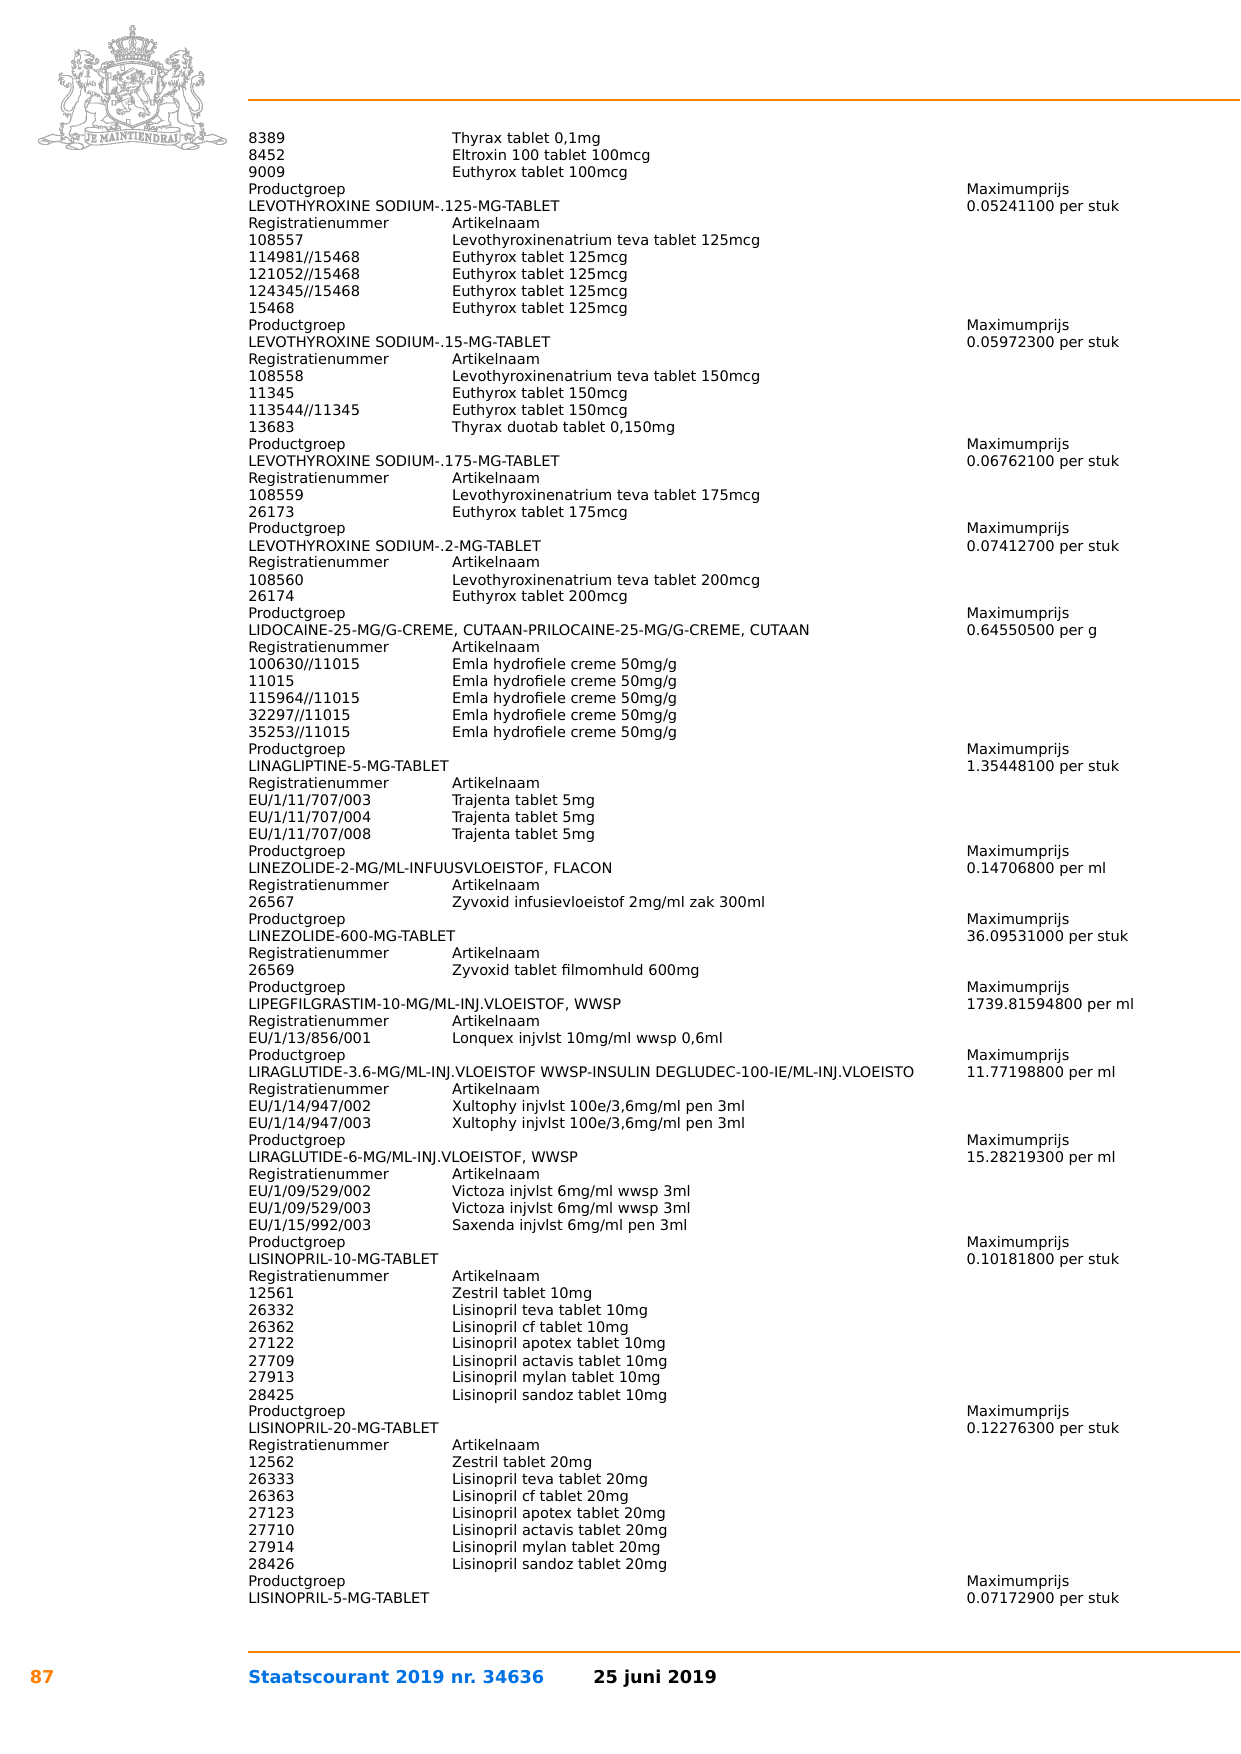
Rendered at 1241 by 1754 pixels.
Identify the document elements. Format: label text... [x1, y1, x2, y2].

table_cell 26332 [248, 1301, 446, 1318]
table_cell Artikelnaam [446, 1013, 961, 1030]
table_cell Registratienummer [248, 1268, 446, 1284]
table_cell Registratienummer [248, 639, 446, 656]
table_cell LIDOCAINE-25-MG/G-CREME, CUTAAN-PRILOCAINE-25-MG/G-CREME, CUTAAN [248, 622, 961, 639]
table_cell Euthyrox tablet 100mcg [446, 164, 961, 181]
table_cell [961, 1081, 1163, 1098]
table_cell [961, 215, 1163, 232]
table_cell 0.14706800 per ml [961, 860, 1163, 877]
table_cell Lonquex injvlst 10mg/ml wwsp 0,6ml [446, 1030, 961, 1047]
table_cell [961, 1488, 1163, 1505]
table_cell LIRAGLUTIDE-3.6-MG/ML-INJ.VLOEISTOF WWSP-INSULIN DEGLUDEC-100-IE/ML-INJ.VLOEISTO [248, 1064, 961, 1081]
table_cell Maximumprijs [961, 605, 1163, 622]
table_cell Euthyrox tablet 125mcg [446, 266, 961, 283]
table_cell [961, 1369, 1163, 1386]
table_cell 0.06762100 per stuk [961, 453, 1163, 469]
table_cell [961, 1522, 1163, 1539]
table_cell Productgroep [248, 1047, 446, 1064]
table_cell [961, 402, 1163, 418]
table_cell 27709 [248, 1353, 446, 1369]
table_cell 36.09531000 per stuk [961, 928, 1163, 945]
table_cell 27123 [248, 1505, 446, 1522]
table_cell Registratienummer [248, 1437, 446, 1454]
table_cell Maximumprijs [961, 1132, 1163, 1149]
table_cell [961, 588, 1163, 605]
table_cell [961, 1454, 1163, 1471]
table_cell [961, 707, 1163, 724]
table_cell EU/1/11/707/003 [248, 792, 446, 809]
table_cell Emla hydrofiele creme 50mg/g [446, 656, 961, 673]
table_cell Maximumprijs [961, 1234, 1163, 1251]
table_cell [961, 1166, 1163, 1183]
table_cell LEVOTHYROXINE SODIUM-.15-MG-TABLET [248, 334, 961, 351]
table_cell Euthyrox tablet 175mcg [446, 504, 961, 520]
table_cell Lisinopril sandoz tablet 20mg [446, 1556, 961, 1573]
table_cell [961, 419, 1163, 436]
table_cell [961, 283, 1163, 300]
table_cell [446, 520, 961, 537]
table_cell Maximumprijs [961, 436, 1163, 452]
table_cell Registratienummer [248, 1166, 446, 1183]
table_cell [446, 1132, 961, 1149]
table_cell Artikelnaam [446, 877, 961, 894]
table_cell Registratienummer [248, 1081, 446, 1098]
table_cell Artikelnaam [446, 945, 961, 962]
table_cell Eltroxin 100 tablet 100mcg [446, 147, 961, 164]
table_cell LEVOTHYROXINE SODIUM-.125-MG-TABLET [248, 198, 961, 215]
table_cell Maximumprijs [961, 317, 1163, 334]
table_cell [961, 962, 1163, 979]
table_cell Productgroep [248, 181, 446, 198]
table_cell 113544//11345 [248, 402, 446, 418]
table_cell [961, 1268, 1163, 1284]
table_cell 26173 [248, 504, 446, 520]
table_cell LINAGLIPTINE-5-MG-TABLET [248, 758, 961, 775]
table_cell [961, 1200, 1163, 1217]
table_cell [961, 486, 1163, 503]
table_cell [961, 1098, 1163, 1115]
table_cell [961, 130, 1163, 147]
table_cell Levothyroxinenatrium teva tablet 200mcg [446, 571, 961, 588]
table_cell [961, 1556, 1163, 1573]
table_cell [961, 1217, 1163, 1233]
table_cell 11345 [248, 385, 446, 402]
table_cell Euthyrox tablet 150mcg [446, 402, 961, 418]
table_cell [961, 1319, 1163, 1335]
table_cell 26363 [248, 1488, 446, 1505]
table_cell 26362 [248, 1319, 446, 1335]
table_cell 100630//11015 [248, 656, 446, 673]
table_cell EU/1/13/856/001 [248, 1030, 446, 1047]
table_cell Maximumprijs [961, 1403, 1163, 1420]
table_cell Trajenta tablet 5mg [446, 826, 961, 843]
table_cell [961, 1013, 1163, 1030]
table_cell EU/1/09/529/003 [248, 1200, 446, 1217]
table_cell [961, 826, 1163, 843]
table_cell Euthyrox tablet 125mcg [446, 300, 961, 317]
table_cell [446, 911, 961, 928]
table_cell 27122 [248, 1335, 446, 1352]
table_cell EU/1/11/707/008 [248, 826, 446, 843]
table_cell Trajenta tablet 5mg [446, 809, 961, 826]
table_cell [961, 385, 1163, 402]
table_cell Lisinopril teva tablet 10mg [446, 1301, 961, 1318]
table_cell 108557 [248, 232, 446, 249]
table_cell Xultophy injvlst 100e/3,6mg/ml pen 3ml [446, 1115, 961, 1132]
table_cell [961, 724, 1163, 741]
table_cell 8389 [248, 130, 446, 147]
table_cell [961, 571, 1163, 588]
table_cell 121052//15468 [248, 266, 446, 283]
table_cell Productgroep [248, 1573, 446, 1590]
table_cell [446, 1403, 961, 1420]
table_cell [961, 1471, 1163, 1488]
table_cell LEVOTHYROXINE SODIUM-.2-MG-TABLET [248, 538, 961, 554]
table_cell 26174 [248, 588, 446, 605]
table_cell 0.05241100 per stuk [961, 198, 1163, 215]
table_cell 108558 [248, 368, 446, 384]
table_cell Registratienummer [248, 215, 446, 232]
table_cell [961, 792, 1163, 809]
table_cell Maximumprijs [961, 520, 1163, 537]
table_cell Levothyroxinenatrium teva tablet 125mcg [446, 232, 961, 249]
table_cell Registratienummer [248, 1013, 446, 1030]
table_cell 26569 [248, 962, 446, 979]
table_cell 13683 [248, 419, 446, 436]
table_cell 12561 [248, 1285, 446, 1301]
table_cell Registratienummer [248, 470, 446, 486]
table_cell 1.35448100 per stuk [961, 758, 1163, 775]
table_cell Lisinopril cf tablet 10mg [446, 1319, 961, 1335]
table_cell [961, 554, 1163, 571]
table_cell Artikelnaam [446, 639, 961, 656]
table_cell [961, 945, 1163, 962]
table_cell Artikelnaam [446, 1081, 961, 1098]
table_cell [446, 436, 961, 452]
table_cell [446, 605, 961, 622]
table_cell Productgroep [248, 317, 446, 334]
table_cell [961, 232, 1163, 249]
table_cell 115964//11015 [248, 690, 446, 707]
table_cell 15468 [248, 300, 446, 317]
table_cell Maximumprijs [961, 181, 1163, 198]
table_cell [961, 1539, 1163, 1556]
table_cell LISINOPRIL-10-MG-TABLET [248, 1251, 961, 1267]
table_cell Artikelnaam [446, 1268, 961, 1284]
table_cell [961, 1386, 1163, 1403]
table_cell LISINOPRIL-20-MG-TABLET [248, 1420, 961, 1437]
table_cell [961, 504, 1163, 520]
table_cell Productgroep [248, 1403, 446, 1420]
table_cell Registratienummer [248, 554, 446, 571]
table_cell 27710 [248, 1522, 446, 1539]
table_cell [446, 979, 961, 996]
table_cell Zyvoxid infusievloeistof 2mg/ml zak 300ml [446, 894, 961, 911]
table_cell Maximumprijs [961, 1047, 1163, 1064]
table_cell Victoza injvlst 6mg/ml wwsp 3ml [446, 1183, 961, 1199]
table_cell LIPEGFILGRASTIM-10-MG/ML-INJ.VLOEISTOF, WWSP [248, 996, 961, 1013]
table_cell [961, 894, 1163, 911]
table_cell 11.77198800 per ml [961, 1064, 1163, 1081]
table_cell Maximumprijs [961, 911, 1163, 928]
table_cell Lisinopril cf tablet 20mg [446, 1488, 961, 1505]
table_cell 9009 [248, 164, 446, 181]
table_cell Thyrax tablet 0,1mg [446, 130, 961, 147]
table_cell Victoza injvlst 6mg/ml wwsp 3ml [446, 1200, 961, 1217]
table_cell 35253//11015 [248, 724, 446, 741]
table_cell LINEZOLIDE-600-MG-TABLET [248, 928, 961, 945]
table_cell Productgroep [248, 911, 446, 928]
table_cell [961, 300, 1163, 317]
table_cell 0.07412700 per stuk [961, 538, 1163, 554]
table_cell Euthyrox tablet 150mcg [446, 385, 961, 402]
table_cell [446, 741, 961, 758]
table_cell [961, 690, 1163, 707]
table_cell Trajenta tablet 5mg [446, 792, 961, 809]
table_cell Registratienummer [248, 877, 446, 894]
table_cell [961, 470, 1163, 486]
table_cell Emla hydrofiele creme 50mg/g [446, 707, 961, 724]
table_cell LEVOTHYROXINE SODIUM-.175-MG-TABLET [248, 453, 961, 469]
table_cell Saxenda injvlst 6mg/ml pen 3ml [446, 1217, 961, 1233]
table_cell LIRAGLUTIDE-6-MG/ML-INJ.VLOEISTOF, WWSP [248, 1149, 961, 1166]
table_cell Zyvoxid tablet filmomhuld 600mg [446, 962, 961, 979]
table_cell Registratienummer [248, 775, 446, 792]
table_cell Levothyroxinenatrium teva tablet 150mcg [446, 368, 961, 384]
table_cell Registratienummer [248, 945, 446, 962]
table_cell Maximumprijs [961, 741, 1163, 758]
table_cell Euthyrox tablet 200mcg [446, 588, 961, 605]
table_cell 27913 [248, 1369, 446, 1386]
table_cell 12562 [248, 1454, 446, 1471]
table_cell 0.10181800 per stuk [961, 1251, 1163, 1267]
table_cell Lisinopril actavis tablet 20mg [446, 1522, 961, 1539]
table_cell [961, 368, 1163, 384]
table_cell 26333 [248, 1471, 446, 1488]
table_cell Artikelnaam [446, 775, 961, 792]
table_cell [961, 1335, 1163, 1352]
table_cell Artikelnaam [446, 351, 961, 368]
table_cell 0.05972300 per stuk [961, 334, 1163, 351]
table_cell Emla hydrofiele creme 50mg/g [446, 673, 961, 690]
table_cell Emla hydrofiele creme 50mg/g [446, 690, 961, 707]
table_cell [961, 249, 1163, 266]
table_cell 1739.81594800 per ml [961, 996, 1163, 1013]
table_cell 28425 [248, 1386, 446, 1403]
table_cell EU/1/09/529/002 [248, 1183, 446, 1199]
table_cell [961, 1437, 1163, 1454]
table_cell 0.07172900 per stuk [961, 1590, 1163, 1607]
table_cell [961, 147, 1163, 164]
table_cell Lisinopril apotex tablet 20mg [446, 1505, 961, 1522]
table_cell 124345//15468 [248, 283, 446, 300]
table_cell [446, 1573, 961, 1590]
table_cell [961, 775, 1163, 792]
table_cell Productgroep [248, 1132, 446, 1149]
table_cell [961, 1505, 1163, 1522]
table_cell Maximumprijs [961, 1573, 1163, 1590]
table_cell 32297//11015 [248, 707, 446, 724]
table_cell Registratienummer [248, 351, 446, 368]
table_cell Xultophy injvlst 100e/3,6mg/ml pen 3ml [446, 1098, 961, 1115]
table_cell Productgroep [248, 520, 446, 537]
table_cell 28426 [248, 1556, 446, 1573]
table_cell 11015 [248, 673, 446, 690]
table_cell 114981//15468 [248, 249, 446, 266]
table_cell Productgroep [248, 1234, 446, 1251]
table_cell Productgroep [248, 605, 446, 622]
table_cell 108560 [248, 571, 446, 588]
table_cell Lisinopril mylan tablet 10mg [446, 1369, 961, 1386]
table_cell [446, 317, 961, 334]
table_cell [961, 164, 1163, 181]
table_cell 108559 [248, 486, 446, 503]
table_cell Artikelnaam [446, 554, 961, 571]
table_cell EU/1/14/947/002 [248, 1098, 446, 1115]
table_cell LINEZOLIDE-2-MG/ML-INFUUSVLOEISTOF, FLACON [248, 860, 961, 877]
table_cell Zestril tablet 10mg [446, 1285, 961, 1301]
table_cell Maximumprijs [961, 979, 1163, 996]
table_cell EU/1/14/947/003 [248, 1115, 446, 1132]
table_cell [961, 351, 1163, 368]
table_cell [961, 673, 1163, 690]
table_cell [961, 1030, 1163, 1047]
table_cell 26567 [248, 894, 446, 911]
table_cell [961, 1353, 1163, 1369]
table_cell 27914 [248, 1539, 446, 1556]
table_cell Lisinopril teva tablet 20mg [446, 1471, 961, 1488]
table_cell [446, 1234, 961, 1251]
table_cell 8452 [248, 147, 446, 164]
table_cell Productgroep [248, 843, 446, 860]
table_cell Lisinopril actavis tablet 10mg [446, 1353, 961, 1369]
table_cell Levothyroxinenatrium teva tablet 175mcg [446, 486, 961, 503]
table_cell [961, 877, 1163, 894]
table_cell Artikelnaam [446, 1437, 961, 1454]
table_cell Thyrax duotab tablet 0,150mg [446, 419, 961, 436]
table_cell 0.12276300 per stuk [961, 1420, 1163, 1437]
table_cell [446, 843, 961, 860]
table_cell [446, 1047, 961, 1064]
table_cell Maximumprijs [961, 843, 1163, 860]
table_cell Productgroep [248, 979, 446, 996]
table_cell [961, 1183, 1163, 1199]
table_cell Productgroep [248, 436, 446, 452]
table_cell Lisinopril sandoz tablet 10mg [446, 1386, 961, 1403]
table_cell [961, 1285, 1163, 1301]
table_cell Lisinopril mylan tablet 20mg [446, 1539, 961, 1556]
table_cell Lisinopril apotex tablet 10mg [446, 1335, 961, 1352]
table_cell [961, 1115, 1163, 1132]
table_cell [961, 656, 1163, 673]
table_cell Emla hydrofiele creme 50mg/g [446, 724, 961, 741]
table_cell [961, 809, 1163, 826]
table_cell Artikelnaam [446, 470, 961, 486]
table_cell [961, 1301, 1163, 1318]
table_cell Artikelnaam [446, 215, 961, 232]
table_cell Artikelnaam [446, 1166, 961, 1183]
table_cell Productgroep [248, 741, 446, 758]
table_cell EU/1/11/707/004 [248, 809, 446, 826]
table_cell Euthyrox tablet 125mcg [446, 249, 961, 266]
table_cell Zestril tablet 20mg [446, 1454, 961, 1471]
picture [38, 25, 227, 150]
table_cell [446, 181, 961, 198]
table_cell [961, 639, 1163, 656]
table_cell 0.64550500 per g [961, 622, 1163, 639]
table_cell [961, 266, 1163, 283]
table_cell 15.28219300 per ml [961, 1149, 1163, 1166]
table_cell Euthyrox tablet 125mcg [446, 283, 961, 300]
table_cell EU/1/15/992/003 [248, 1217, 446, 1233]
table_cell LISINOPRIL-5-MG-TABLET [248, 1590, 961, 1607]
